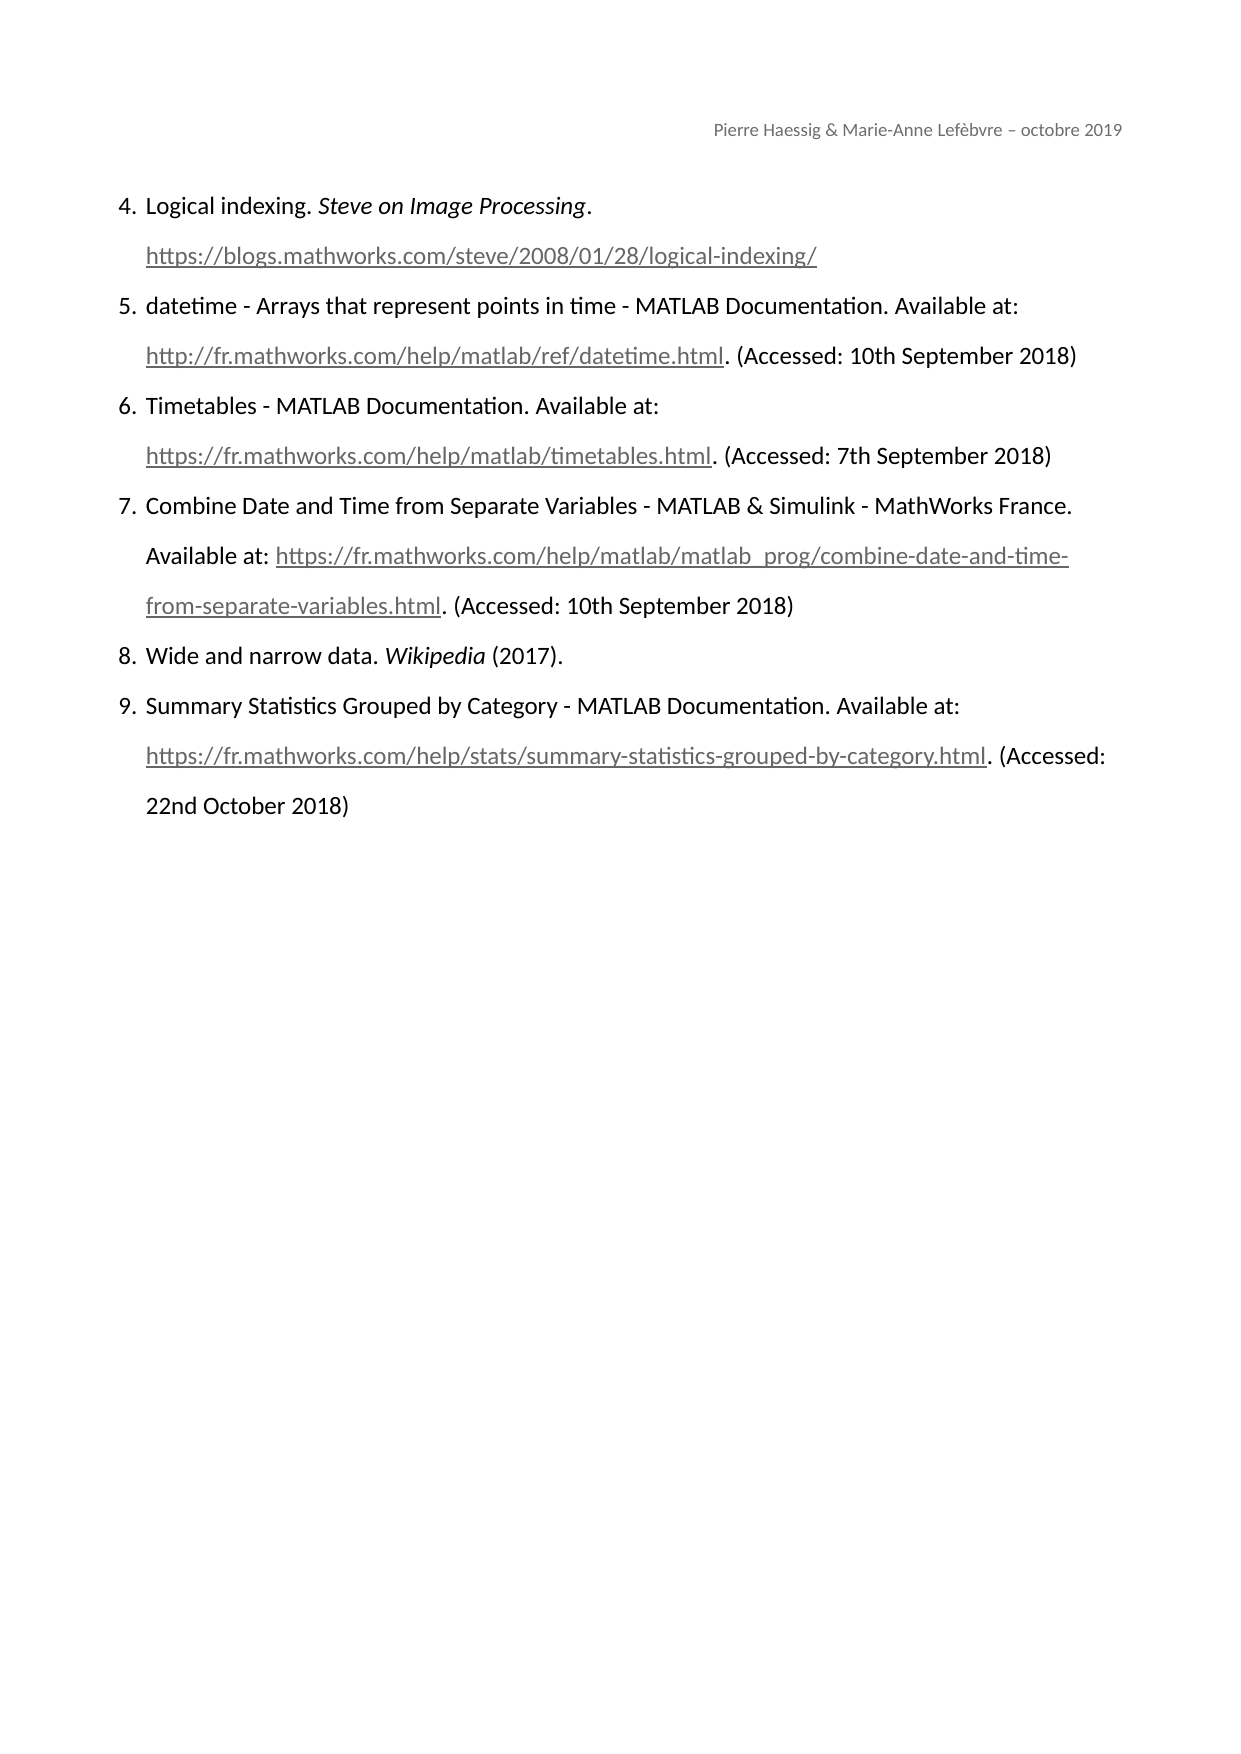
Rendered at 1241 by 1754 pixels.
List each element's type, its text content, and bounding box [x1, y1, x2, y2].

text 5. datetime - Arrays that represent points in time - MATLAB Documentation. Available at: http://fr.mathworks.com/help/matlab/ref/datetime.html. (Accessed: 10th September 2018) [118, 271, 1122, 371]
text 8. Wide and narrow data. Wikipedia (2017). [118, 621, 1122, 671]
text 6. Timetables - MATLAB Documentation. Available at: https://fr.mathworks.com/help/matlab/timetables.html. (Accessed: 7th September 2018) [118, 371, 1122, 471]
text 4. Logical indexing. Steve on Image Processing. https://blogs.mathworks.com/steve/2008/01/28/logical-indexing/ [118, 171, 1122, 271]
text 7. Combine Date and Time from Separate Variables - MATLAB & Simulink - MathWorks France. Available at: https://fr.mathworks.com/help/matlab/matlab_prog/combine-date-and-time-from-separate-variables.html. (Accessed: 10th September 2018) [118, 471, 1122, 621]
text 9. Summary Statistics Grouped by Category - MATLAB Documentation. Available at: https://fr.mathworks.com/help/stats/summary-statistics-grouped-by-category.html. (Accessed: 22nd October 2018) [118, 671, 1122, 821]
